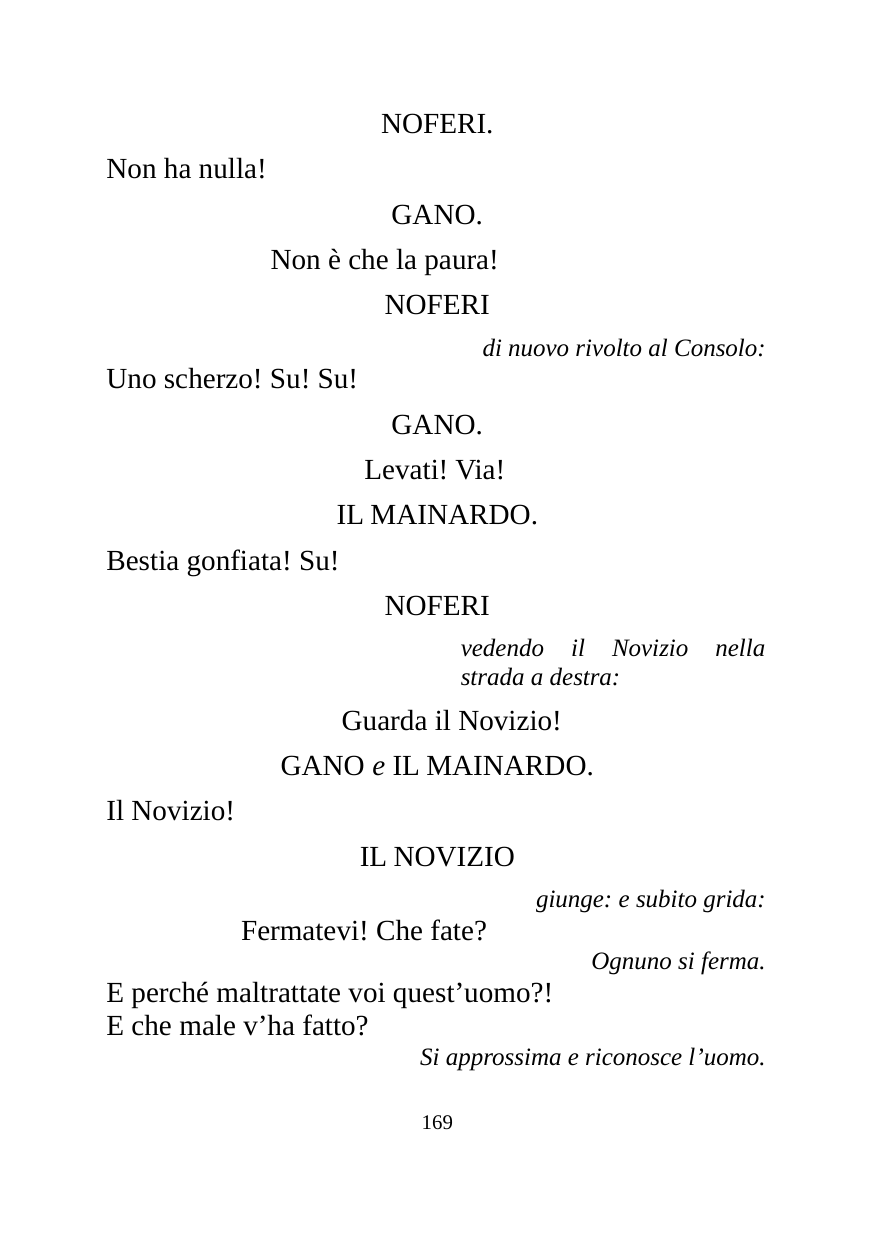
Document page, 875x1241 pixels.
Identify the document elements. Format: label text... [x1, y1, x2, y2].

text E perché maltrattate voi quest’uomo?! E che male v’ha fatto? [106, 975, 768, 1042]
text Uno scherzo! Su! Su! [106, 362, 768, 395]
text NOFERI [106, 588, 768, 622]
text Guarda il Novizio! [106, 703, 768, 736]
text Il Novizio! [106, 793, 768, 827]
text Si approssima e riconosce l’uomo. [402, 1042, 768, 1071]
text vedendo il Novizio nella strada a destra: [461, 633, 768, 691]
text Levati! Via! [106, 452, 768, 486]
text GANO. [106, 407, 768, 440]
text NOFERI. [106, 106, 768, 140]
text Bestia gonfiata! Su! [106, 543, 768, 576]
text GANO e IL MAINARDO. [106, 748, 768, 782]
text Fermatevi! Che fate? [106, 913, 768, 946]
text Ognuno si ferma. [402, 946, 768, 975]
text di nuovo rivolto al Consolo: [402, 333, 768, 362]
text giunge: e subito grida: [402, 884, 768, 913]
text IL NOVIZIO [106, 839, 768, 872]
text Non ha nulla! [106, 152, 768, 185]
text Non è che la paura! [106, 242, 768, 276]
text GANO. [106, 197, 768, 230]
text IL MAINARDO. [106, 497, 768, 531]
text NOFERI [106, 287, 768, 321]
